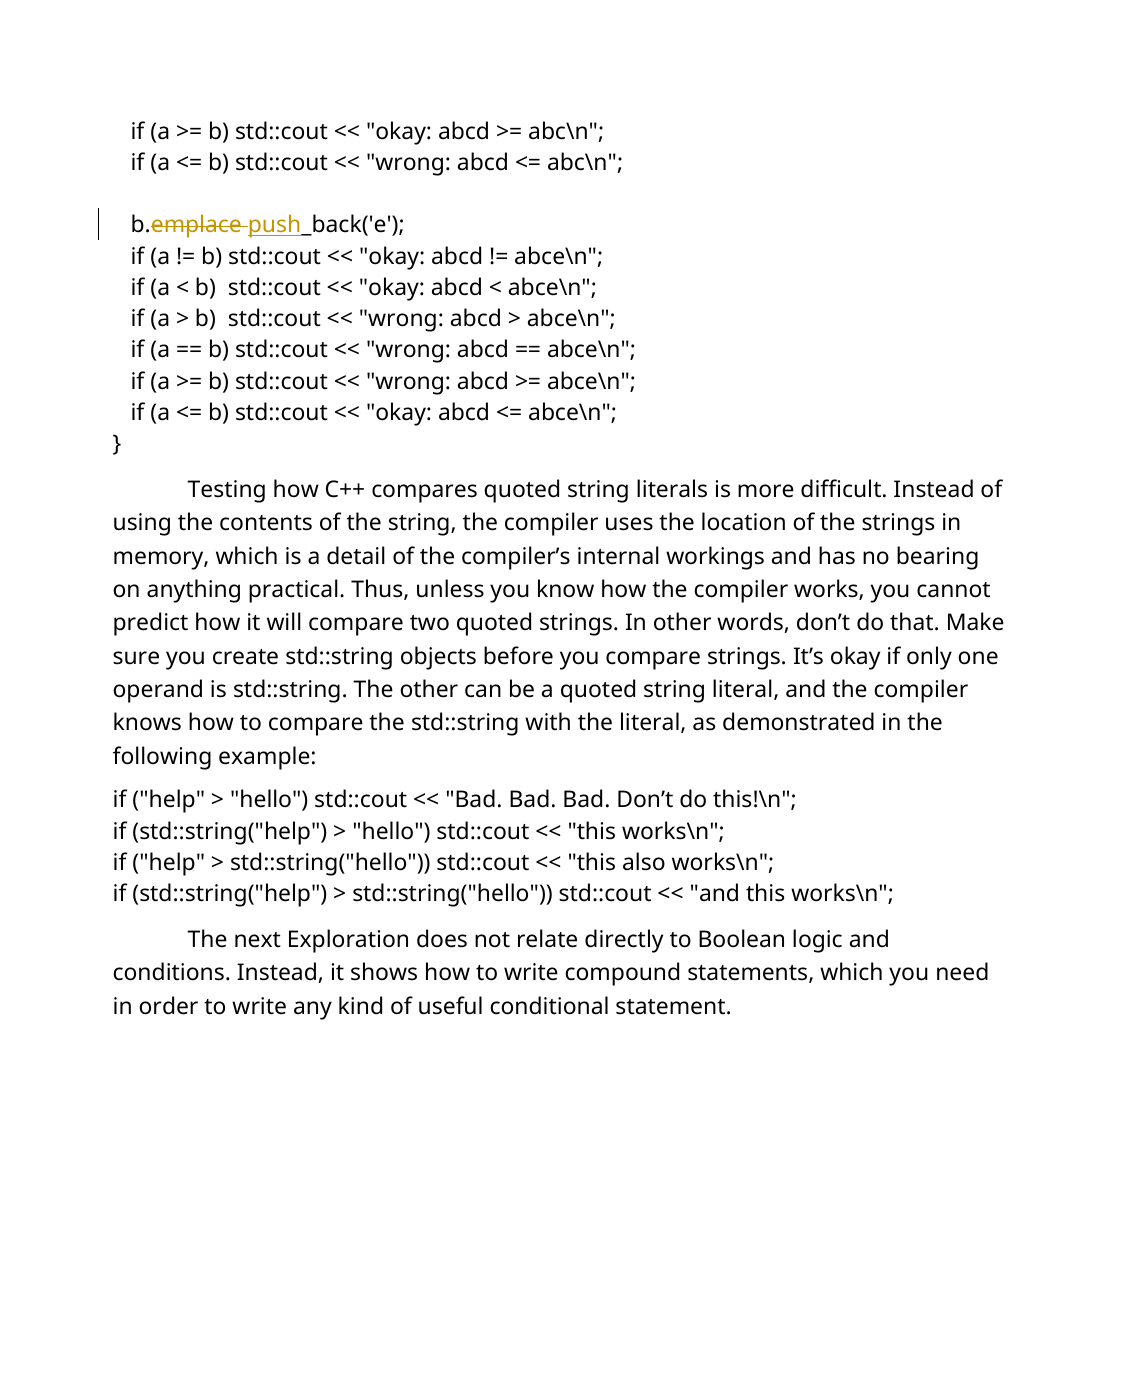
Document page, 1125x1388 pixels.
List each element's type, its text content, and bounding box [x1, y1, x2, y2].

text if (a == b) std::cout << "wrong: abcd == abce\n"; [112, 333, 1012, 365]
text if (a <= b) std::cout << "wrong: abcd <= abc\n"; [112, 146, 1012, 177]
text if (a != b) std::cout << "okay: abcd != abce\n"; [112, 240, 1012, 271]
text if (std::string("help") > std::string("hello")) std::cout << "and this works\n"; [112, 877, 1012, 908]
text if (a > b) std::cout << "wrong: abcd > abce\n"; [112, 302, 1012, 333]
text b.push_back('e'); [112, 208, 1012, 240]
text if (a <= b) std::cout << "okay: abcd <= abce\n"; [112, 396, 1012, 427]
text if (a >= b) std::cout << "wrong: abcd >= abce\n"; [112, 365, 1012, 396]
text if ("help" > "hello") std::cout << "Bad. Bad. Bad. Don’t do this!\n"; [112, 783, 1012, 815]
text Testing how C++ compares quoted string literals is more difficult. Instead of using the contents of the string, the compiler uses the location of the strings in memory, which is a detail of the compiler’s internal workings and has no bearing on anything practical. Thus, unless you know how the compiler works, you cannot predict how it will compare two quoted strings. In other words, don’t do that. Make sure you create std::string objects before you compare strings. It’s okay if only one operand is std::string. The other can be a quoted string literal, and the compiler knows how to compare the std::string with the literal, as demonstrated in the following example: [112, 471, 1012, 771]
text if ("help" > std::string("hello")) std::cout << "this also works\n"; [112, 846, 1012, 877]
text } [112, 427, 1012, 458]
text if (a < b) std::cout << "okay: abcd < abce\n"; [112, 271, 1012, 302]
text The next Exploration does not relate directly to Boolean logic and conditions. Instead, it shows how to write compound statements, which you need in order to write any kind of useful conditional statement. [112, 921, 1012, 1021]
text if (std::string("help") > "hello") std::cout << "this works\n"; [112, 815, 1012, 846]
text if (a >= b) std::cout << "okay: abcd >= abc\n"; [112, 115, 1012, 146]
